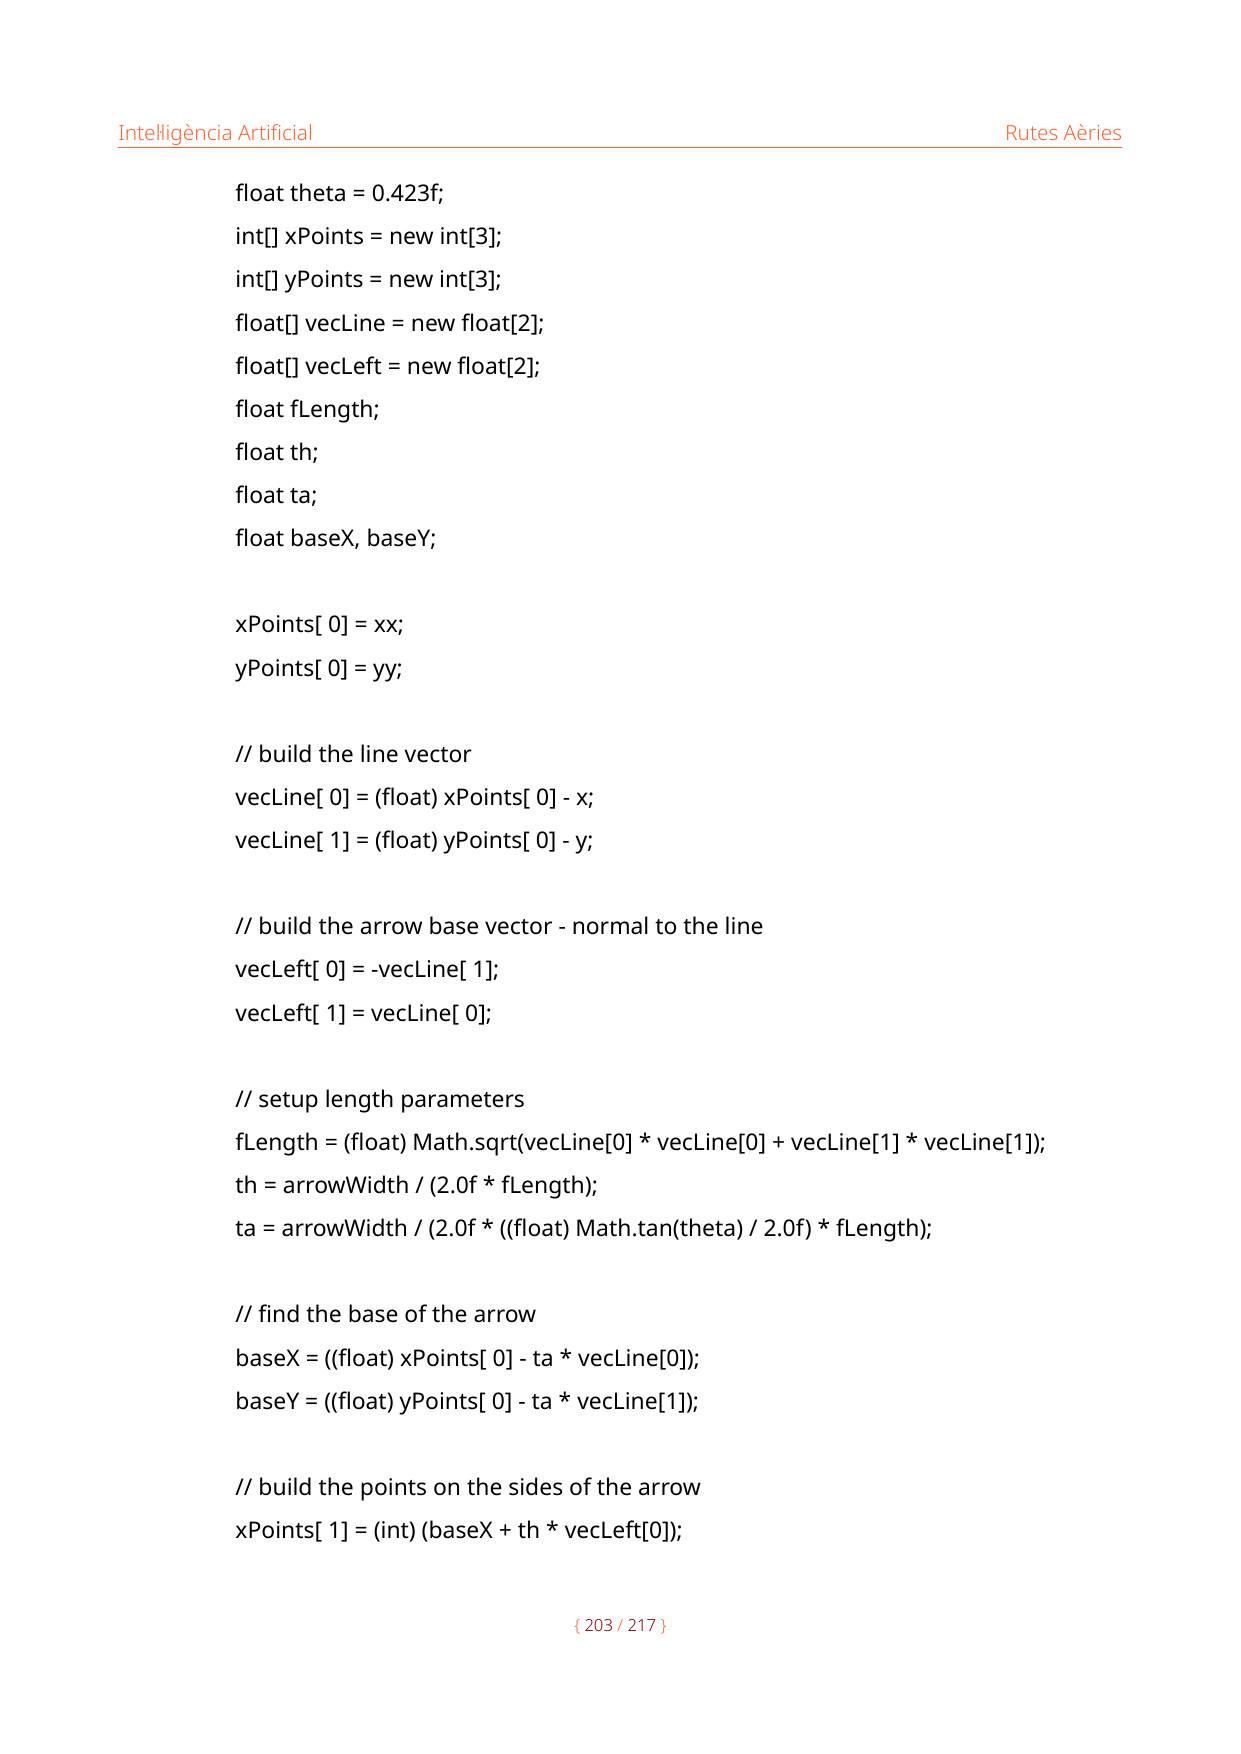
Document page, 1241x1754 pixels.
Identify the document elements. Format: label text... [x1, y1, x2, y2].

text float[] vecLeft = new float[2]; [142, 349, 1098, 381]
text xPoints[ 1] = (int) (baseX + th * vecLeft[0]); [142, 1514, 1098, 1545]
text ta = arrowWidth / (2.0f * ((float) Math.tan(theta) / 2.0f) * fLength); [142, 1212, 1098, 1243]
text th = arrowWidth / (2.0f * fLength); [142, 1169, 1098, 1200]
text baseX = ((float) xPoints[ 0] - ta * vecLine[0]); [142, 1341, 1098, 1373]
text // build the line vector [142, 738, 1098, 769]
text // find the base of the arrow [142, 1298, 1098, 1329]
text float baseX, baseY; [142, 522, 1098, 553]
text // setup length parameters [142, 1083, 1098, 1114]
text float ta; [142, 479, 1098, 510]
text int[] yPoints = new int[3]; [142, 263, 1098, 294]
text xPoints[ 0] = xx; [142, 608, 1098, 639]
text fLength = (float) Math.sqrt(vecLine[0] * vecLine[0] + vecLine[1] * vecLine[1]); [142, 1126, 1098, 1157]
text vecLeft[ 0] = -vecLine[ 1]; [142, 953, 1098, 984]
text vecLine[ 0] = (float) xPoints[ 0] - x; [142, 781, 1098, 812]
text vecLine[ 1] = (float) yPoints[ 0] - y; [142, 824, 1098, 855]
text float th; [142, 436, 1098, 467]
text baseY = ((float) yPoints[ 0] - ta * vecLine[1]); [142, 1384, 1098, 1416]
text float[] vecLine = new float[2]; [142, 306, 1098, 338]
text vecLeft[ 1] = vecLine[ 0]; [142, 996, 1098, 1028]
text yPoints[ 0] = yy; [142, 651, 1098, 683]
text float fLength; [142, 393, 1098, 424]
text float theta = 0.423f; [142, 177, 1098, 208]
text // build the arrow base vector - normal to the line [142, 910, 1098, 941]
text // build the points on the sides of the arrow [142, 1471, 1098, 1502]
text int[] xPoints = new int[3]; [142, 220, 1098, 251]
